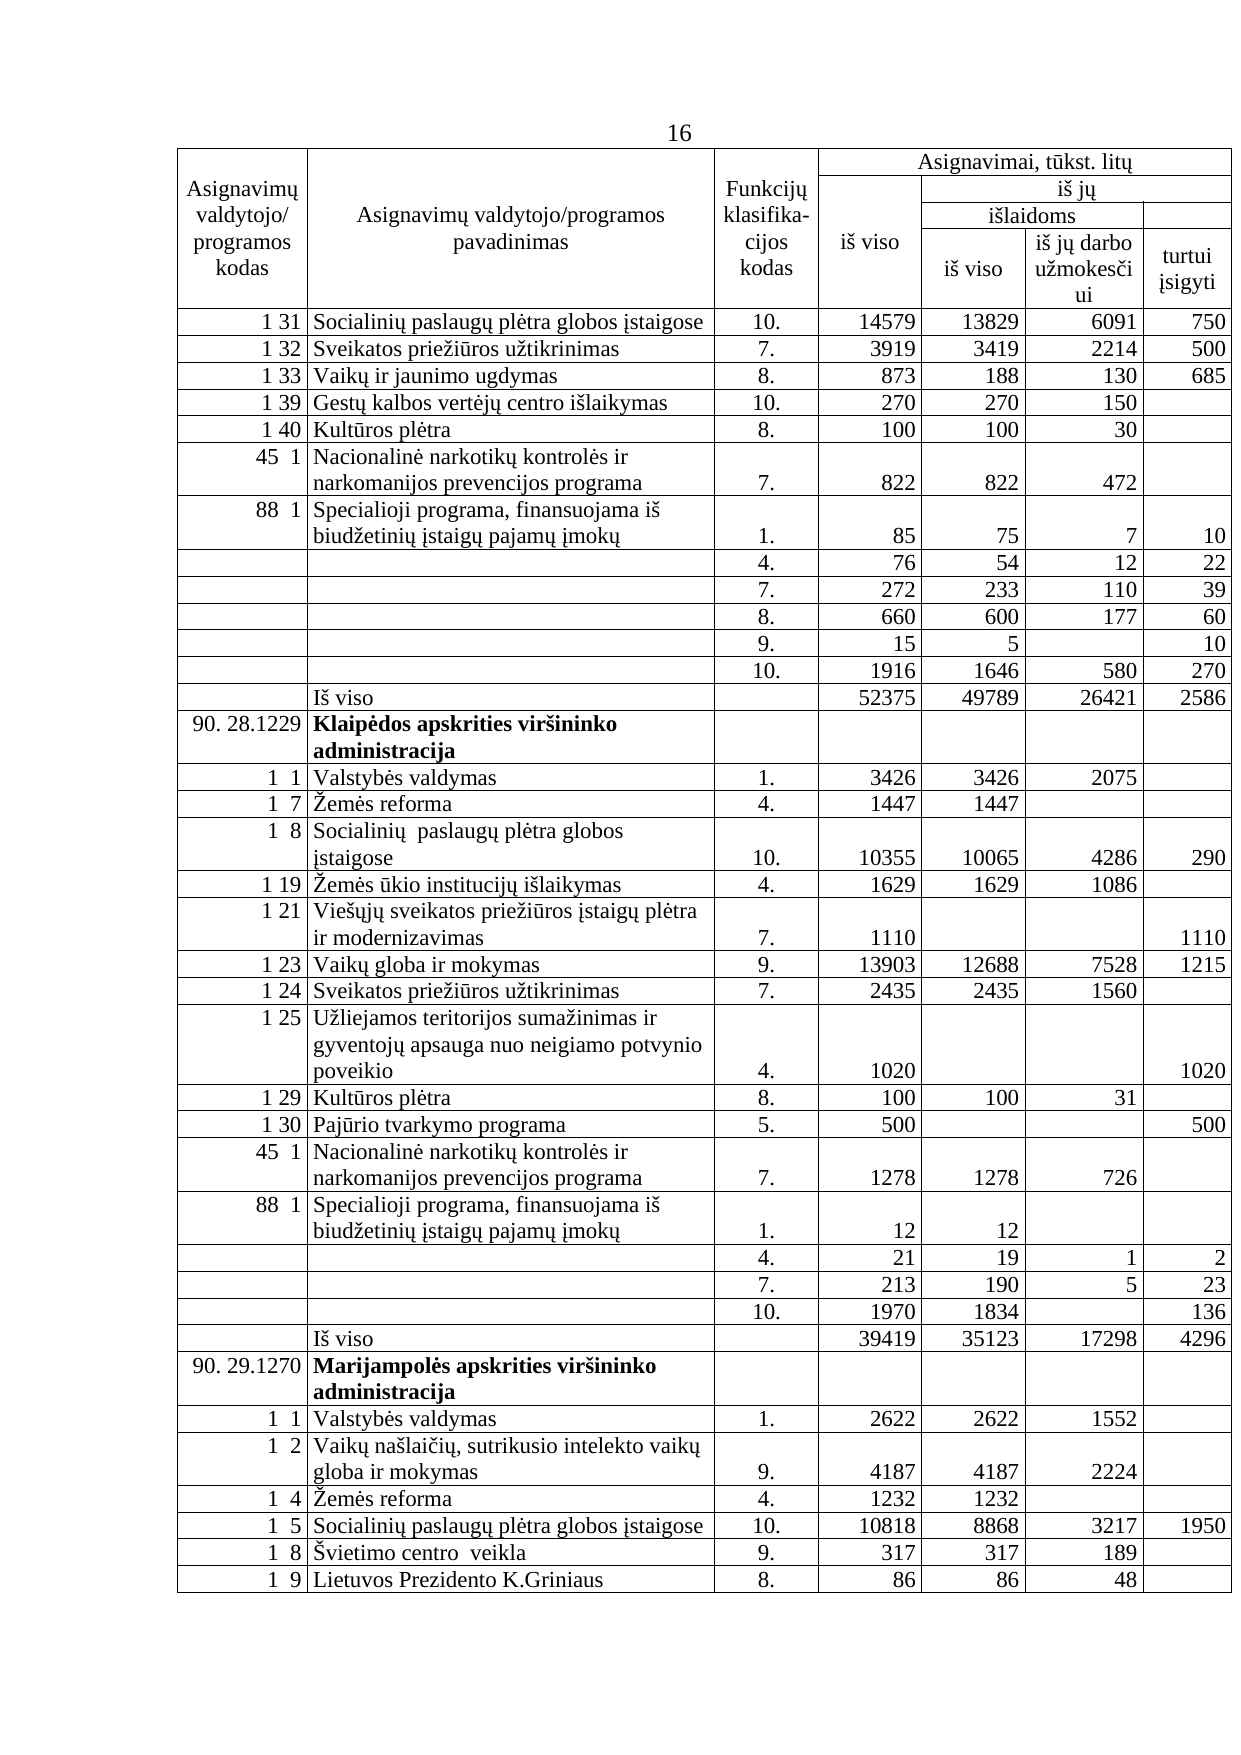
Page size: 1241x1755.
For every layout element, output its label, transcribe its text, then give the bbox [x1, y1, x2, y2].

table_cell 39419 [819, 1325, 921, 1351]
table_cell iš jų darbo užmokesčiui [1026, 229, 1143, 308]
table_cell 100 [922, 1085, 1025, 1110]
table_cell 17298 [1026, 1325, 1143, 1351]
table_cell 5 [922, 630, 1025, 656]
table_cell [178, 577, 307, 602]
table_cell 1 4 [178, 1486, 307, 1511]
table_cell Klaipėdos apskrities viršininko administracija [308, 711, 714, 763]
table_cell 1. [715, 1406, 818, 1431]
table_cell 1 19 [178, 871, 307, 897]
table_header Funkcijų klasifika-cijos kodas [715, 149, 818, 308]
table_cell 5 [1026, 1272, 1143, 1297]
table_cell Švietimo centro veikla [308, 1539, 714, 1565]
table_cell 2435 [922, 978, 1025, 1004]
table_cell 14579 [819, 309, 921, 335]
table_cell 1447 [922, 791, 1025, 817]
table_cell 39 [1144, 577, 1231, 602]
table_cell 2224 [1026, 1433, 1143, 1484]
table_cell [715, 711, 818, 763]
table_cell [178, 1272, 307, 1297]
table_cell 15 [819, 630, 921, 656]
table_cell 4. [715, 550, 818, 576]
table_cell 8868 [922, 1513, 1025, 1538]
table_cell 7. [715, 336, 818, 362]
table_cell 60 [1144, 604, 1231, 629]
table_cell [178, 684, 307, 710]
table_cell 9. [715, 1539, 818, 1565]
table_cell [1026, 1005, 1143, 1083]
table_cell Socialinių paslaugų plėtra globos įstaigose [308, 309, 714, 335]
table_cell [819, 711, 921, 763]
table_cell 45 1 [178, 1138, 307, 1191]
table_cell [1144, 1192, 1231, 1244]
table_cell [715, 1352, 818, 1404]
table_cell [1026, 898, 1143, 950]
table_cell 1 21 [178, 898, 307, 950]
table_cell 2075 [1026, 764, 1143, 790]
table_cell [1026, 630, 1143, 656]
table_cell [1144, 1352, 1231, 1404]
table_cell 4. [715, 1486, 818, 1511]
table_cell 1278 [922, 1138, 1025, 1191]
table_cell [308, 630, 714, 656]
table_cell 7 [1026, 496, 1143, 549]
table_cell [1026, 1352, 1143, 1404]
table_cell 4286 [1026, 818, 1143, 870]
table_cell 19 [922, 1245, 1025, 1271]
table_cell 85 [819, 496, 921, 549]
table_cell 1. [715, 764, 818, 790]
table_cell 500 [819, 1111, 921, 1137]
table_cell 100 [819, 1085, 921, 1110]
table_cell [308, 604, 714, 629]
table_cell Iš viso [308, 1325, 714, 1351]
table_cell 8. [715, 604, 818, 629]
table_cell iš jų [922, 176, 1231, 201]
table_cell 86 [922, 1566, 1025, 1592]
table_cell 1447 [819, 791, 921, 817]
table_cell 7. [715, 443, 818, 495]
table_cell Gestų kalbos vertėjų centro išlaikymas [308, 390, 714, 415]
table_cell [178, 1299, 307, 1324]
table_cell 49789 [922, 684, 1025, 710]
table_cell [1144, 1085, 1231, 1110]
table_cell 1 33 [178, 363, 307, 388]
table_cell 1. [715, 496, 818, 549]
table_cell 1278 [819, 1138, 921, 1191]
table_cell 10 [1144, 496, 1231, 549]
table_cell [1026, 1192, 1143, 1244]
table_cell 150 [1026, 390, 1143, 415]
table_cell 750 [1144, 309, 1231, 335]
table_cell 2214 [1026, 336, 1143, 362]
table_cell [715, 684, 818, 710]
table_cell [1144, 1433, 1231, 1484]
table_cell 26421 [1026, 684, 1143, 710]
table_header Asignavimų valdytojo/programos pavadinimas [308, 149, 714, 308]
table_cell [1144, 764, 1231, 790]
table_cell [1026, 1111, 1143, 1137]
table_cell 35123 [922, 1325, 1025, 1351]
table_cell 472 [1026, 443, 1143, 495]
table_cell 10. [715, 309, 818, 335]
table_cell 1. [715, 1192, 818, 1244]
table_cell [1144, 443, 1231, 495]
table_cell 1232 [922, 1486, 1025, 1511]
table_cell 90. 29.1270 [178, 1352, 307, 1404]
table_cell [715, 1325, 818, 1351]
table_cell 3217 [1026, 1513, 1143, 1538]
table_header Asignavimų valdytojo/ programos kodas [178, 149, 307, 308]
table_cell Žemės reforma [308, 1486, 714, 1511]
table_cell 317 [819, 1539, 921, 1565]
table_cell 22 [1144, 550, 1231, 576]
table_cell 1629 [819, 871, 921, 897]
table_cell 580 [1026, 657, 1143, 683]
table_cell 9. [715, 1433, 818, 1484]
table_cell 2 [1144, 1245, 1231, 1271]
table_cell 1232 [819, 1486, 921, 1511]
table_cell 1560 [1026, 978, 1143, 1004]
table_cell [178, 657, 307, 683]
table_cell 54 [922, 550, 1025, 576]
table_cell 1 39 [178, 390, 307, 415]
table_cell 23 [1144, 1272, 1231, 1297]
table_cell 13903 [819, 951, 921, 977]
table_cell Valstybės valdymas [308, 764, 714, 790]
table_cell 1 25 [178, 1005, 307, 1083]
table_cell Vaikų globa ir mokymas [308, 951, 714, 977]
table_cell 10065 [922, 818, 1025, 870]
table_cell 1 29 [178, 1085, 307, 1110]
table_cell Viešųjų sveikatos priežiūros įstaigų plėtra ir modernizavimas [308, 898, 714, 950]
table_cell [922, 898, 1025, 950]
table_header Asignavimai, tūkst. litų [819, 149, 1231, 174]
table_cell 9. [715, 630, 818, 656]
table_cell 270 [922, 390, 1025, 415]
table_cell Nacionalinė narkotikų kontrolės ir narkomanijos prevencijos programa [308, 1138, 714, 1191]
table_cell Socialinių paslaugų plėtra globos įstaigose [308, 818, 714, 870]
table_cell 1020 [1144, 1005, 1231, 1083]
table_cell 1086 [1026, 871, 1143, 897]
table_cell 1629 [922, 871, 1025, 897]
table_cell 3919 [819, 336, 921, 362]
table_cell 88 1 [178, 1192, 307, 1244]
table_cell Vaikų ir jaunimo ugdymas [308, 363, 714, 388]
table_cell 1020 [819, 1005, 921, 1083]
table_cell 7. [715, 577, 818, 602]
table_cell 500 [1144, 1111, 1231, 1137]
table_cell [1144, 978, 1231, 1004]
table_cell [922, 1352, 1025, 1404]
table_cell 136 [1144, 1299, 1231, 1324]
table_cell Vaikų našlaičių, sutrikusio intelekto vaikų globa ir mokymas [308, 1433, 714, 1484]
table_cell 1 2 [178, 1433, 307, 1484]
table_cell Žemės reforma [308, 791, 714, 817]
table_cell 12 [922, 1192, 1025, 1244]
table_cell 290 [1144, 818, 1231, 870]
table_cell 4. [715, 1005, 818, 1083]
table_cell 177 [1026, 604, 1143, 629]
table_cell [1144, 871, 1231, 897]
table_cell 1110 [819, 898, 921, 950]
table_cell 12688 [922, 951, 1025, 977]
table_cell Nacionalinė narkotikų kontrolės ir narkomanijos prevencijos programa [308, 443, 714, 495]
table_cell 1 8 [178, 1539, 307, 1565]
table_cell 4187 [922, 1433, 1025, 1484]
table_cell 270 [819, 390, 921, 415]
table_cell Valstybės valdymas [308, 1406, 714, 1431]
table_cell [1144, 1539, 1231, 1565]
table_cell 4. [715, 871, 818, 897]
table_cell 1 7 [178, 791, 307, 817]
table_cell turtui įsigyti [1144, 229, 1231, 308]
table_cell 8. [715, 1085, 818, 1110]
table_cell 272 [819, 577, 921, 602]
table_cell 10818 [819, 1513, 921, 1538]
table_cell 7. [715, 978, 818, 1004]
table_cell [308, 1245, 714, 1271]
table_cell 1970 [819, 1299, 921, 1324]
table_cell [178, 604, 307, 629]
table_cell [308, 550, 714, 576]
table_cell [1144, 1566, 1231, 1592]
table_cell 12 [819, 1192, 921, 1244]
table_cell 8. [715, 1566, 818, 1592]
table_cell Kultūros plėtra [308, 1085, 714, 1110]
table_cell 685 [1144, 363, 1231, 388]
table_cell 1 1 [178, 764, 307, 790]
table_cell [1144, 203, 1231, 228]
table_cell Specialioji programa, finansuojama iš biudžetinių įstaigų pajamų įmokų [308, 1192, 714, 1244]
table_cell 7. [715, 898, 818, 950]
table_cell 10. [715, 818, 818, 870]
table_cell 188 [922, 363, 1025, 388]
table_cell 1 24 [178, 978, 307, 1004]
table_cell [1144, 1406, 1231, 1431]
table_cell 3419 [922, 336, 1025, 362]
table_cell 8. [715, 363, 818, 388]
table_cell 130 [1026, 363, 1143, 388]
table_cell 660 [819, 604, 921, 629]
table_cell [1144, 711, 1231, 763]
table_cell 317 [922, 1539, 1025, 1565]
table_cell 10. [715, 1513, 818, 1538]
table_cell 1 31 [178, 309, 307, 335]
table_cell [1144, 390, 1231, 415]
table_cell 4187 [819, 1433, 921, 1484]
table_cell Lietuvos Prezidento K.Griniaus [308, 1566, 714, 1592]
table_cell 90. 28.1229 [178, 711, 307, 763]
table_cell [1026, 791, 1143, 817]
table_cell 1110 [1144, 898, 1231, 950]
table_cell [1144, 1486, 1231, 1511]
table_cell [308, 657, 714, 683]
table_cell Kultūros plėtra [308, 416, 714, 442]
table_cell 3426 [922, 764, 1025, 790]
table_cell Sveikatos priežiūros užtikrinimas [308, 978, 714, 1004]
table_cell 5. [715, 1111, 818, 1137]
table_cell 1 9 [178, 1566, 307, 1592]
table_cell 7. [715, 1272, 818, 1297]
table_cell 100 [819, 416, 921, 442]
table_cell 6091 [1026, 309, 1143, 335]
table_cell [1144, 1138, 1231, 1191]
table_cell 4. [715, 791, 818, 817]
table_cell Iš viso [308, 684, 714, 710]
table_cell Marijampolės apskrities viršininko administracija [308, 1352, 714, 1404]
table_cell 2586 [1144, 684, 1231, 710]
table_cell 48 [1026, 1566, 1143, 1592]
table_cell [1026, 711, 1143, 763]
table_cell Specialioji programa, finansuojama iš biudžetinių įstaigų pajamų įmokų [308, 496, 714, 549]
table_cell 1950 [1144, 1513, 1231, 1538]
table_cell 189 [1026, 1539, 1143, 1565]
table_cell 110 [1026, 577, 1143, 602]
table_cell 1834 [922, 1299, 1025, 1324]
table_cell 1646 [922, 657, 1025, 683]
table_cell [922, 1111, 1025, 1137]
table_cell 88 1 [178, 496, 307, 549]
table_cell 76 [819, 550, 921, 576]
table_cell 600 [922, 604, 1025, 629]
table_cell [308, 1299, 714, 1324]
table_cell [922, 1005, 1025, 1083]
table_cell 822 [819, 443, 921, 495]
table_cell 1 30 [178, 1111, 307, 1137]
table_cell 4. [715, 1245, 818, 1271]
table_cell iš viso [922, 229, 1025, 308]
table_cell 7. [715, 1138, 818, 1191]
table_cell 7528 [1026, 951, 1143, 977]
table_cell [819, 1352, 921, 1404]
table_cell iš viso [819, 176, 921, 308]
table_cell 10. [715, 1299, 818, 1324]
table_cell 31 [1026, 1085, 1143, 1110]
table_cell 233 [922, 577, 1025, 602]
table_cell 270 [1144, 657, 1231, 683]
table_cell 190 [922, 1272, 1025, 1297]
table_cell 500 [1144, 336, 1231, 362]
table_cell [178, 1325, 307, 1351]
table_cell 213 [819, 1272, 921, 1297]
table_cell 2622 [819, 1406, 921, 1431]
table_cell 30 [1026, 416, 1143, 442]
table_cell 2435 [819, 978, 921, 1004]
table_cell 10. [715, 657, 818, 683]
table_cell 2622 [922, 1406, 1025, 1431]
table_cell Socialinių paslaugų plėtra globos įstaigose [308, 1513, 714, 1538]
table_cell Sveikatos priežiūros užtikrinimas [308, 336, 714, 362]
table_cell 1552 [1026, 1406, 1143, 1431]
table_cell 10. [715, 390, 818, 415]
table_cell 1 5 [178, 1513, 307, 1538]
table_cell 100 [922, 416, 1025, 442]
table_cell 10 [1144, 630, 1231, 656]
table_cell 21 [819, 1245, 921, 1271]
table_cell 822 [922, 443, 1025, 495]
table_cell 45 1 [178, 443, 307, 495]
table_cell [308, 577, 714, 602]
table_cell [178, 1245, 307, 1271]
table_cell 1 1 [178, 1406, 307, 1431]
table_cell 1 23 [178, 951, 307, 977]
table_cell 8. [715, 416, 818, 442]
table_cell 873 [819, 363, 921, 388]
table_cell 10355 [819, 818, 921, 870]
table_cell 1 40 [178, 416, 307, 442]
table_cell [1144, 791, 1231, 817]
table_cell 1 [1026, 1245, 1143, 1271]
table_cell [178, 550, 307, 576]
table_cell išlaidoms [922, 203, 1143, 228]
table_cell Žemės ūkio institucijų išlaikymas [308, 871, 714, 897]
table_cell [1144, 416, 1231, 442]
table_cell 1 8 [178, 818, 307, 870]
table_cell [178, 630, 307, 656]
table_cell 12 [1026, 550, 1143, 576]
table_cell [1026, 1299, 1143, 1324]
table_cell [922, 711, 1025, 763]
table_cell 726 [1026, 1138, 1143, 1191]
table_cell 3426 [819, 764, 921, 790]
table_cell Pajūrio tvarkymo programa [308, 1111, 714, 1137]
table_cell 1916 [819, 657, 921, 683]
table_cell [1026, 1486, 1143, 1511]
table_cell 9. [715, 951, 818, 977]
table_cell 75 [922, 496, 1025, 549]
table_cell 1215 [1144, 951, 1231, 977]
table_cell Užliejamos teritorijos sumažinimas ir gyventojų apsauga nuo neigiamo potvynio poveikio [308, 1005, 714, 1083]
table_cell 86 [819, 1566, 921, 1592]
table_cell 4296 [1144, 1325, 1231, 1351]
table_cell 13829 [922, 309, 1025, 335]
table_cell 1 32 [178, 336, 307, 362]
table_cell 52375 [819, 684, 921, 710]
table_cell [308, 1272, 714, 1297]
